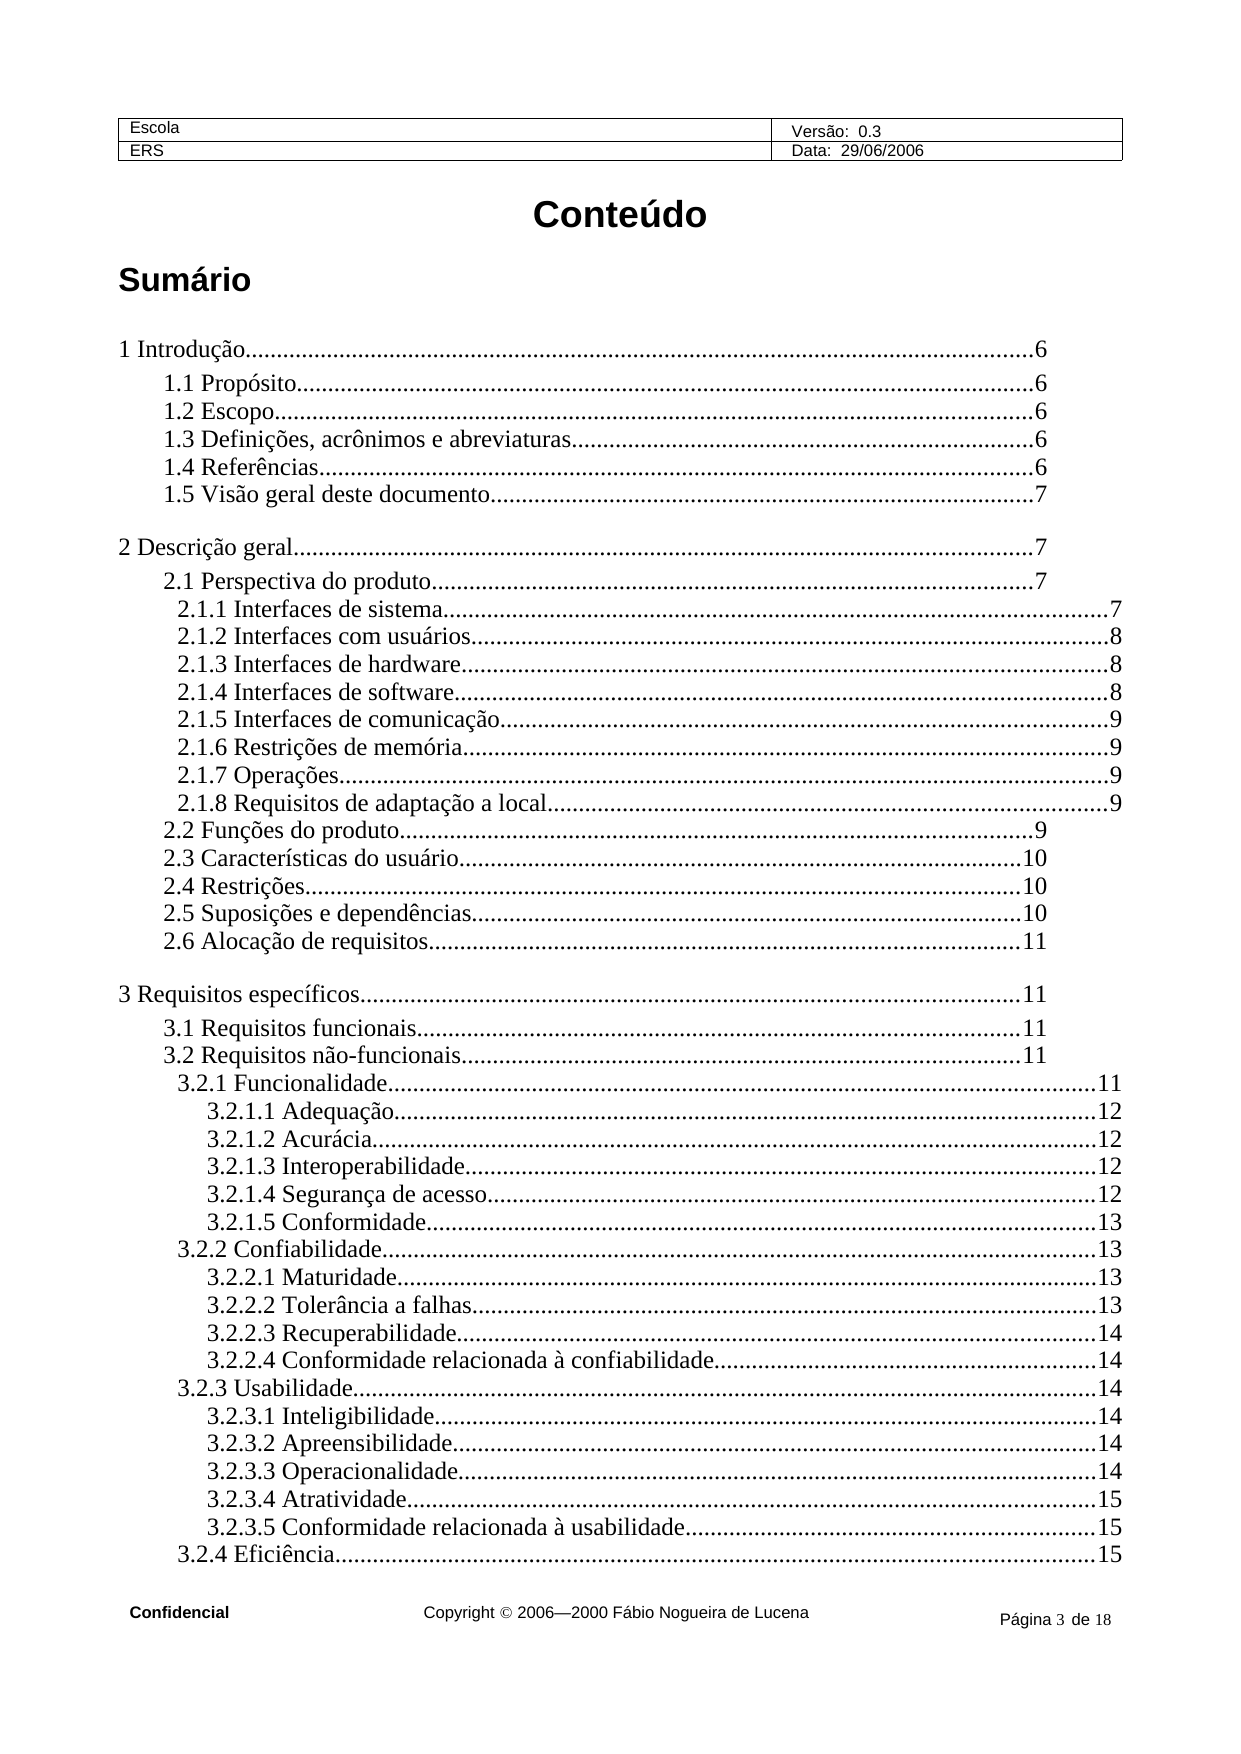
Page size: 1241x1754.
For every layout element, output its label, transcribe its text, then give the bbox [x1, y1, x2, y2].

text 2.3 Características do usuário 10 [163, 844, 1047, 872]
text 3.2.2 Confiabilidade 13 [177, 1236, 1122, 1263]
text 3.2.3.4 Atratividade 15 [207, 1485, 1122, 1513]
text 3.2.1 Funcionalidade 11 [177, 1069, 1122, 1097]
text 3.2 Requisitos não-funcionais 11 [163, 1042, 1047, 1069]
text 3.2.1.2 Acurácia 12 [207, 1125, 1122, 1152]
text 3.2.3 Usabilidade 14 [177, 1374, 1122, 1402]
text 2.5 Suposições e dependências 10 [163, 899, 1047, 927]
text Conteúdo [118, 194, 1122, 236]
text 3.2.1.1 Adequação 12 [207, 1097, 1122, 1125]
text 2.1.1 Interfaces de sistema 7 [177, 595, 1122, 622]
text 3.2.2.4 Conformidade relacionada à confiabilidade 14 [207, 1346, 1122, 1374]
text 3.2.2.1 Maturidade 13 [207, 1263, 1122, 1291]
text 2 Descrição geral 7 [118, 533, 1047, 561]
text 1.1 Propósito 6 [163, 369, 1047, 397]
text 2.1.3 Interfaces de hardware 8 [177, 650, 1122, 678]
text 2.4 Restrições 10 [163, 872, 1047, 899]
text 2.1.4 Interfaces de software 8 [177, 678, 1122, 706]
text 2.1.6 Restrições de memória 9 [177, 733, 1122, 761]
text 1.3 Definições, acrônimos e abreviaturas 6 [163, 425, 1047, 453]
text 1 Introdução 6 [118, 336, 1047, 363]
subtitle Sumário [118, 261, 1122, 298]
text 2.1.2 Interfaces com usuários 8 [177, 622, 1122, 650]
text 2.6 Alocação de requisitos 11 [163, 927, 1047, 955]
text 1.2 Escopo 6 [163, 397, 1047, 425]
text 3.1 Requisitos funcionais 11 [163, 1014, 1047, 1042]
text 2.2 Funções do produto 9 [163, 816, 1047, 844]
text 2.1.8 Requisitos de adaptação a local 9 [177, 789, 1122, 816]
text 3.2.2.2 Tolerância a falhas 13 [207, 1291, 1122, 1319]
text 3.2.1.4 Segurança de acesso 12 [207, 1180, 1122, 1208]
text 3.2.3.1 Inteligibilidade 14 [207, 1402, 1122, 1429]
text 3.2.1.5 Conformidade 13 [207, 1208, 1122, 1236]
text 2.1 Perspectiva do produto 7 [163, 567, 1047, 595]
text 3 Requisitos específicos 11 [118, 980, 1047, 1008]
text 3.2.2.3 Recuperabilidade 14 [207, 1319, 1122, 1346]
text 3.2.1.3 Interoperabilidade 12 [207, 1152, 1122, 1180]
text 1.5 Visão geral deste documento 7 [163, 480, 1047, 508]
text 2.1.7 Operações 9 [177, 761, 1122, 789]
text 2.1.5 Interfaces de comunicação 9 [177, 706, 1122, 733]
text 3.2.4 Eficiência 15 [177, 1540, 1122, 1568]
text 3.2.3.3 Operacionalidade 14 [207, 1457, 1122, 1485]
text 3.2.3.2 Apreensibilidade 14 [207, 1429, 1122, 1457]
text 3.2.3.5 Conformidade relacionada à usabilidade 15 [207, 1513, 1122, 1540]
text 1.4 Referências 6 [163, 453, 1047, 480]
